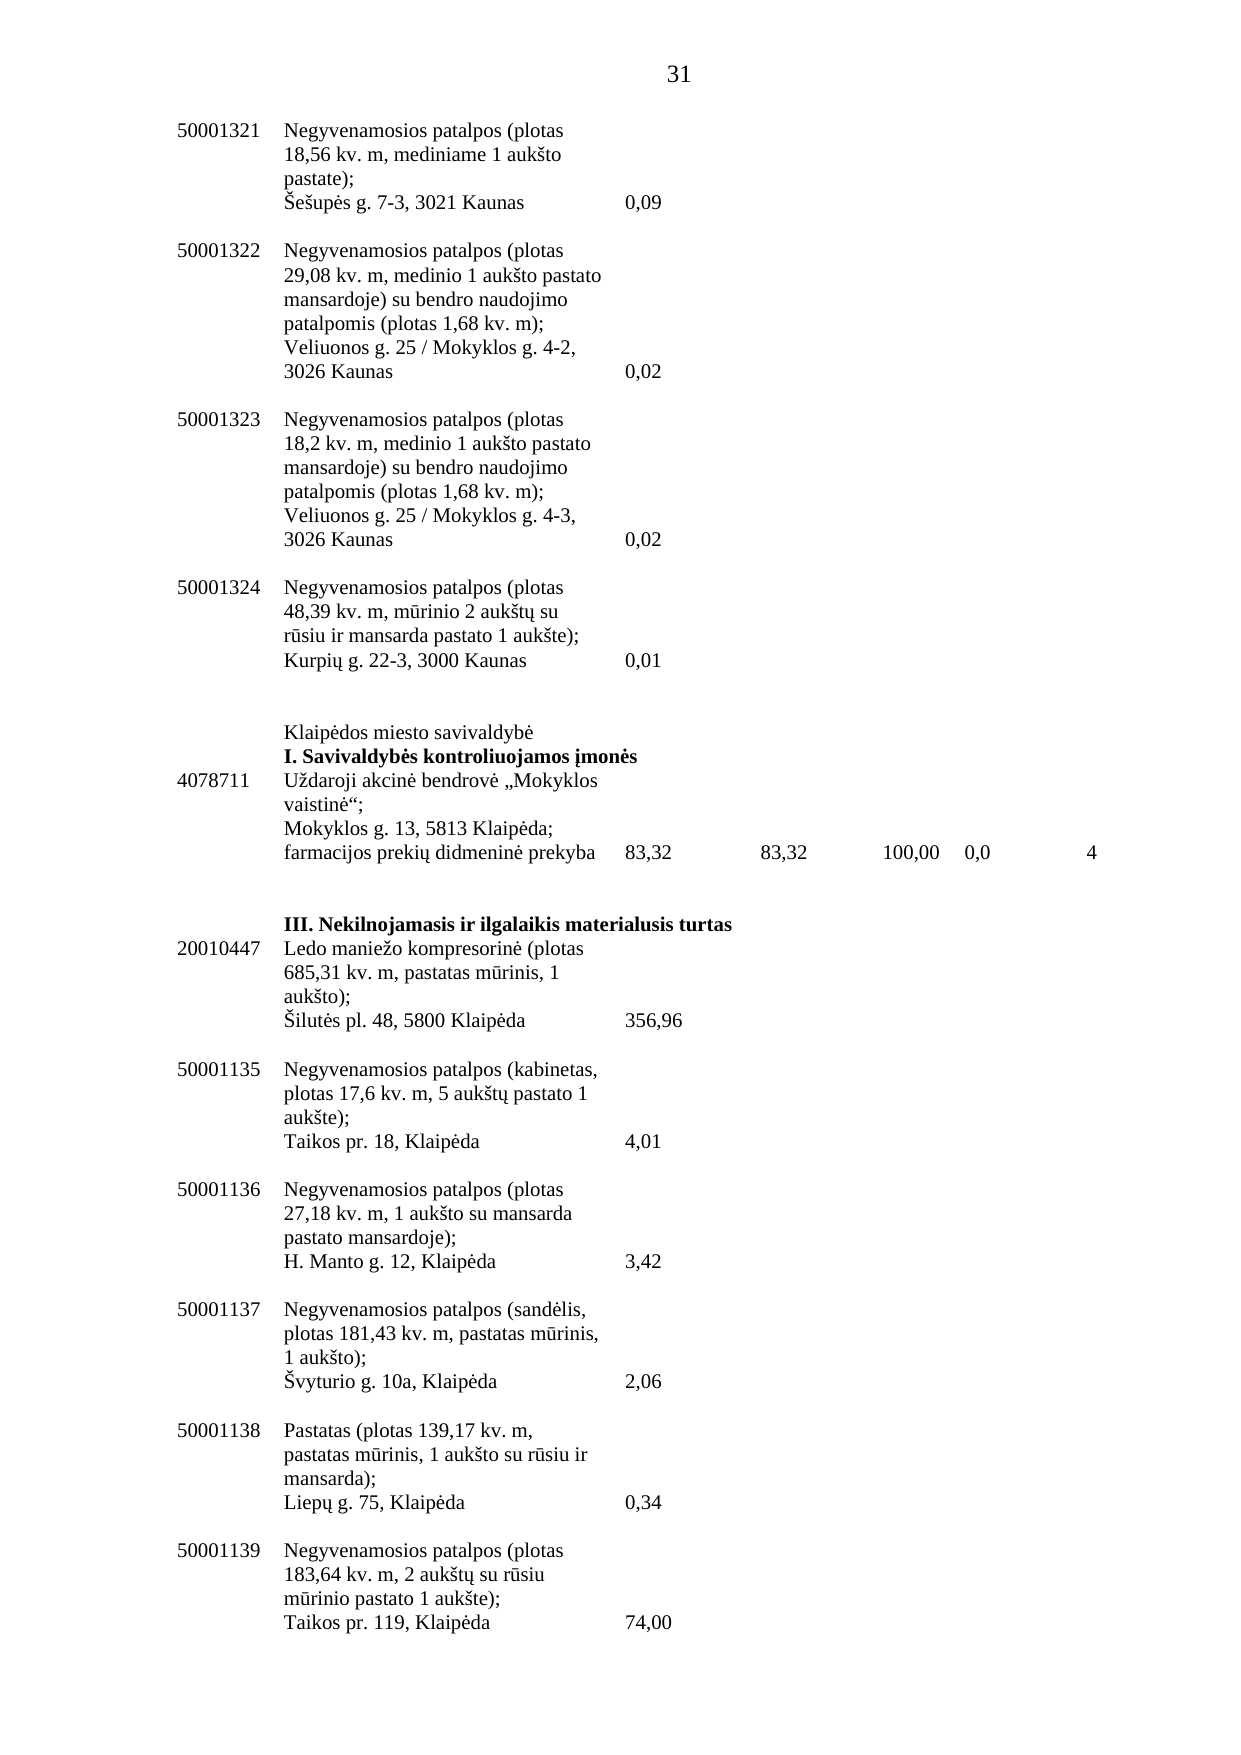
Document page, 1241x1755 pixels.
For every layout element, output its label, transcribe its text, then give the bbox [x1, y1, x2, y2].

table_cell [1075, 1297, 1164, 1393]
table_cell [160, 1033, 1164, 1057]
table_cell 0,0 [953, 768, 1075, 864]
table_cell 83,32 [749, 768, 871, 864]
table_cell [160, 1153, 1164, 1177]
table_cell [953, 118, 1075, 214]
table_cell 3,42 [614, 1177, 749, 1273]
table_cell [1075, 118, 1164, 214]
table_cell 4,01 [614, 1057, 749, 1153]
table_cell [160, 1273, 1164, 1297]
table_cell 356,96 [614, 936, 749, 1032]
table_cell 50001135 [160, 1057, 272, 1153]
table_cell Negyvenamosios patalpos (plotas 183,64 kv. m, 2 aukštų su rūsiu mūrinio pastato 1 aukšte); Taikos pr. 119, Klaipėda [273, 1538, 614, 1634]
table_cell Negyvenamosios patalpos (sandėlis, plotas 181,43 kv. m, pastatas mūrinis, 1 aukšto); Švyturio g. 10a, Klaipėda [273, 1297, 614, 1393]
table_cell 100,00 [871, 768, 953, 864]
table_cell [871, 1418, 953, 1514]
table_cell [749, 1057, 871, 1153]
table_cell [273, 864, 1164, 888]
table_cell Uždaroji akcinė bendrovė „Mokyklos vaistinė“; Mokyklos g. 13, 5813 Klaipėda; farmacijos prekių didmeninė prekyba [273, 768, 614, 864]
table_cell [871, 936, 953, 1032]
table_cell Negyvenamosios patalpos (plotas 29,08 kv. m, medinio 1 aukšto pastato mansardoje) su bendro naudojimo patalpomis (plotas 1,68 kv. m); Veliuonos g. 25 / Mokyklos g. 4-2, 3026 Kaunas [273, 239, 614, 383]
table_cell [871, 575, 953, 672]
table_cell 50001323 [160, 407, 272, 551]
table_cell [749, 1538, 871, 1634]
table_cell [749, 1297, 871, 1393]
table_cell 0,02 [614, 407, 749, 551]
table_cell 74,00 [614, 1538, 749, 1634]
table_cell [1075, 1177, 1164, 1273]
table_cell [871, 118, 953, 214]
table_cell [160, 551, 1164, 575]
table_cell [160, 214, 1164, 238]
table_cell [953, 407, 1075, 551]
table_cell [160, 1394, 1164, 1417]
table_cell [1075, 407, 1164, 551]
table_cell 50001321 [160, 118, 272, 214]
table_cell [160, 912, 272, 936]
table_cell [1075, 1538, 1164, 1634]
table_cell [749, 118, 871, 214]
table_cell [749, 407, 871, 551]
table_cell 50001136 [160, 1177, 272, 1273]
table_cell 50001138 [160, 1418, 272, 1514]
table_cell [1075, 239, 1164, 383]
table_cell [953, 575, 1075, 672]
table_cell [871, 1177, 953, 1273]
table_cell [953, 1538, 1075, 1634]
table_cell [1075, 1057, 1164, 1153]
table_cell 4 [1075, 768, 1164, 864]
table_cell [871, 407, 953, 551]
table_cell 2,06 [614, 1297, 749, 1393]
table_cell 0,01 [614, 575, 749, 672]
table_cell [953, 1177, 1075, 1273]
table_cell [749, 575, 871, 672]
table_cell Negyvenamosios patalpos (plotas 27,18 kv. m, 1 aukšto su mansarda pastato mansardoje); H. Manto g. 12, Klaipėda [273, 1177, 614, 1273]
table_cell [953, 1057, 1075, 1153]
table_cell [749, 936, 871, 1032]
table_cell [953, 1418, 1075, 1514]
table_cell 50001137 [160, 1297, 272, 1393]
table_cell [953, 239, 1075, 383]
table_cell 4078711 [160, 768, 272, 864]
table_cell 0,02 [614, 239, 749, 383]
table_cell [160, 1514, 1164, 1538]
table_cell Ledo maniežo kompresorinė (plotas 685,31 kv. m, pastatas mūrinis, 1 aukšto); Šilutės pl. 48, 5800 Klaipėda [273, 936, 614, 1032]
table_cell 83,32 [614, 768, 749, 864]
table_cell [749, 1177, 871, 1273]
table_cell 50001139 [160, 1538, 272, 1634]
table_cell [160, 744, 272, 768]
table_cell 0,34 [614, 1418, 749, 1514]
table_cell Pastatas (plotas 139,17 kv. m, pastatas mūrinis, 1 aukšto su rūsiu ir mansarda); Liepų g. 75, Klaipėda [273, 1418, 614, 1514]
table_cell [160, 696, 1164, 720]
table_cell 50001324 [160, 575, 272, 672]
table_cell [953, 936, 1075, 1032]
table_cell Negyvenamosios patalpos (plotas 18,2 kv. m, medinio 1 aukšto pastato mansardoje) su bendro naudojimo patalpomis (plotas 1,68 kv. m); Veliuonos g. 25 / Mokyklos g. 4-3, 3026 Kaunas [273, 407, 614, 551]
table_cell [160, 383, 1164, 407]
table_cell [749, 1418, 871, 1514]
table_cell [1075, 575, 1164, 672]
table_cell [160, 720, 272, 744]
table_cell [871, 239, 953, 383]
table_cell [871, 1057, 953, 1153]
table_cell 50001322 [160, 239, 272, 383]
table_cell Klaipėdos miesto savivaldybė [273, 720, 1164, 744]
table_cell [953, 1297, 1075, 1393]
table_cell [1075, 936, 1164, 1032]
table_cell III. Nekilnojamasis ir ilgalaikis materialusis turtas [273, 912, 1164, 936]
table_cell Negyvenamosios patalpos (plotas 48,39 kv. m, mūrinio 2 aukštų su rūsiu ir mansarda pastato 1 aukšte); Kurpių g. 22-3, 3000 Kaunas [273, 575, 614, 672]
table_cell [1075, 1418, 1164, 1514]
table_cell I. Savivaldybės kontroliuojamos įmonės [273, 744, 1164, 768]
table_cell 20010447 [160, 936, 272, 1032]
table_cell 0,09 [614, 118, 749, 214]
table_cell [871, 1538, 953, 1634]
table_cell Negyvenamosios patalpos (plotas 18,56 kv. m, mediniame 1 aukšto pastate); Šešupės g. 7-3, 3021 Kaunas [273, 118, 614, 214]
table_cell [160, 888, 1164, 912]
table_cell Negyvenamosios patalpos (kabinetas, plotas 17,6 kv. m, 5 aukštų pastato 1 aukšte); Taikos pr. 18, Klaipėda [273, 1057, 614, 1153]
table_cell [160, 864, 272, 888]
table_cell [749, 239, 871, 383]
table_cell [160, 672, 1164, 696]
table_cell [871, 1297, 953, 1393]
